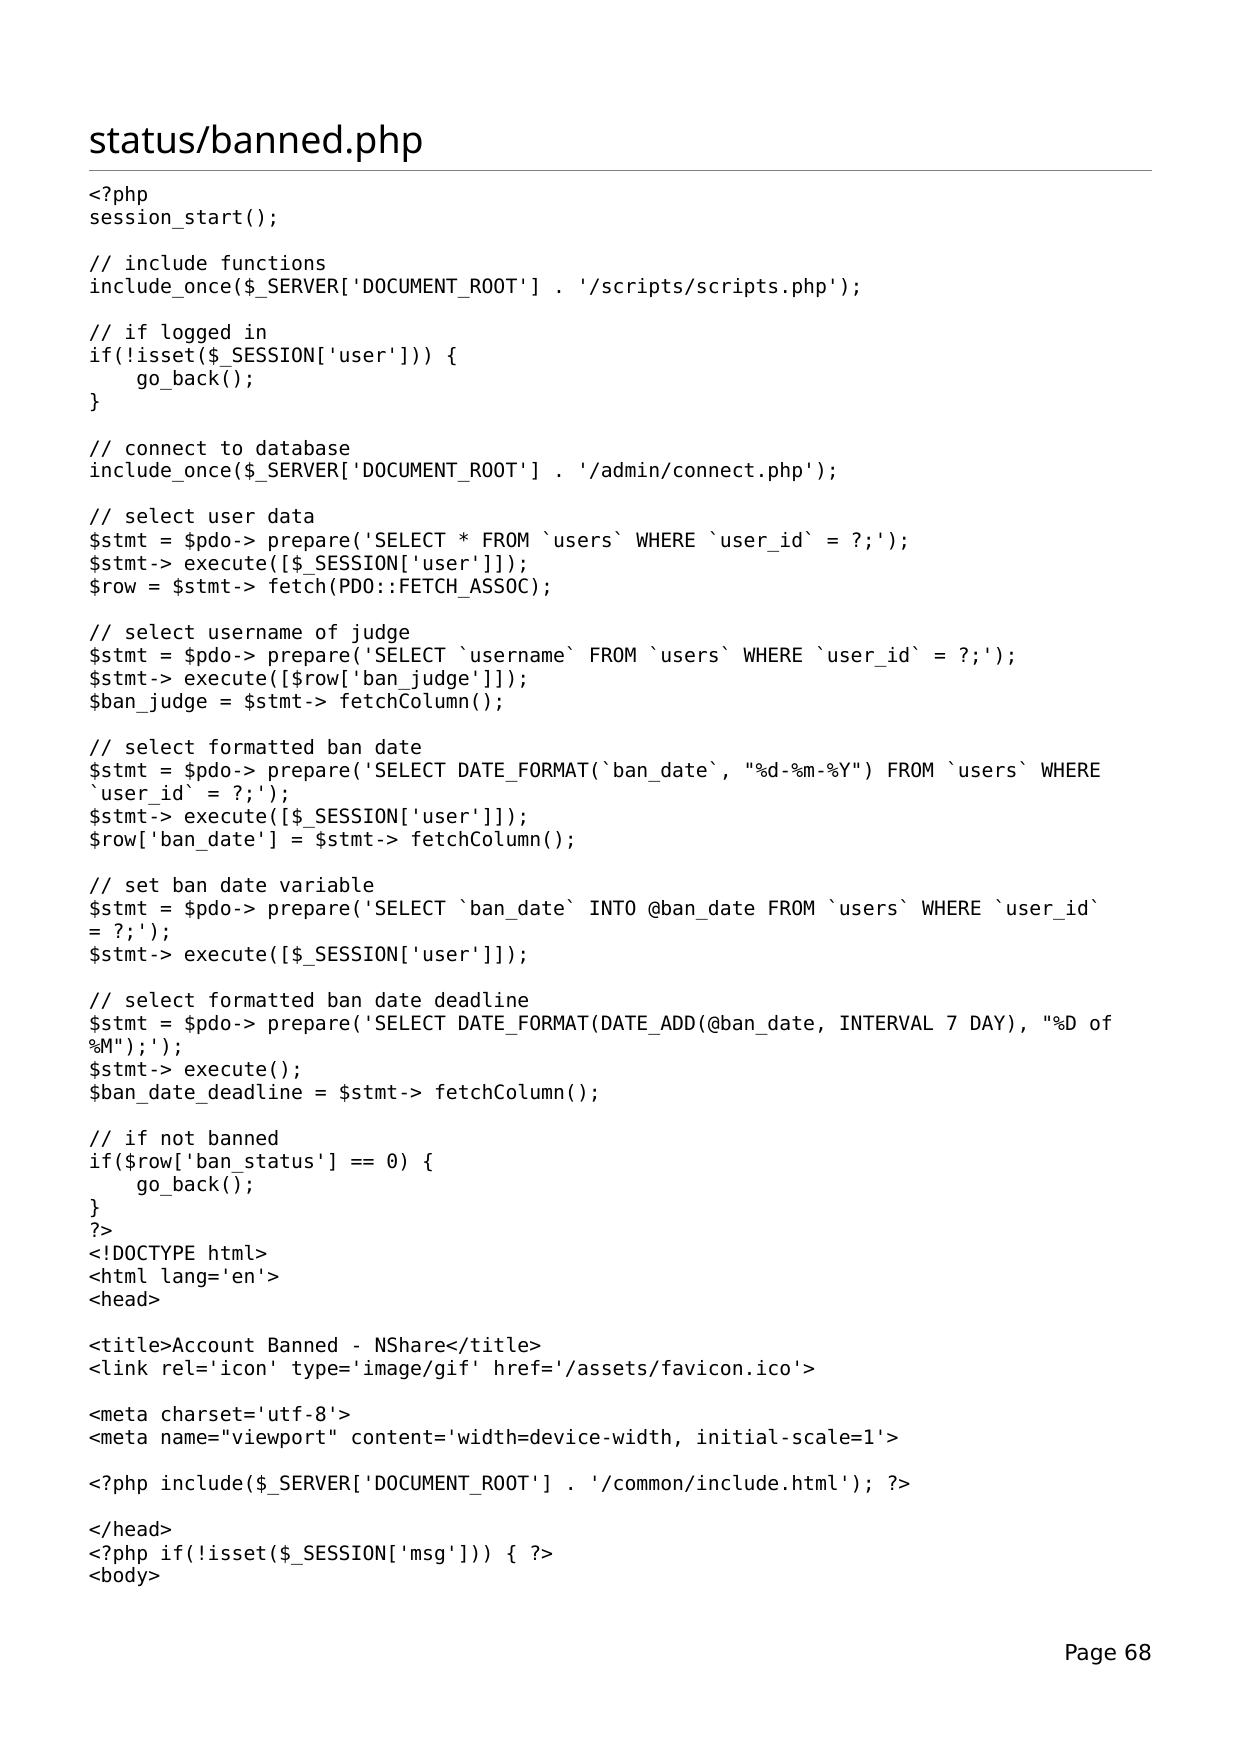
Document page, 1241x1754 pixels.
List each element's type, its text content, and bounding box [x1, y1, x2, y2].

text } [88, 1196, 1152, 1219]
text $stmt-> execute([$_SESSION['user']]); [88, 805, 1152, 828]
text $stmt = $pdo-> prepare('SELECT DATE_FORMAT(DATE_ADD(@ban_date, INTERVAL 7 DAY), "%D of %M");'); [88, 1012, 1152, 1058]
text $stmt = $pdo-> prepare('SELECT `ban_date` INTO @ban_date FROM `users` WHERE `user_id` = ?;'); [88, 897, 1152, 943]
text session_start(); [88, 206, 1152, 229]
text $stmt = $pdo-> prepare('SELECT DATE_FORMAT(`ban_date`, "%d-%m-%Y") FROM `users` WHERE `user_id` = ?;'); [88, 759, 1152, 805]
text go_back(); [88, 1173, 1152, 1196]
text // if not banned [88, 1127, 1152, 1150]
text <head> [88, 1288, 1152, 1311]
text if($row['ban_status'] == 0) { [88, 1150, 1152, 1173]
text <?php if(!isset($_SESSION['msg'])) { ?> [88, 1542, 1152, 1564]
text <link rel='icon' type='image/gif' href='/assets/favicon.ico'> [88, 1357, 1152, 1380]
text // select formatted ban date [88, 736, 1152, 759]
text $ban_judge = $stmt-> fetchColumn(); [88, 690, 1152, 713]
subtitle status/banned.php [88, 113, 1152, 171]
text <?php include($_SERVER['DOCUMENT_ROOT'] . '/common/include.html'); ?> [88, 1472, 1152, 1496]
text $stmt-> execute([$row['ban_judge']]); [88, 667, 1152, 690]
text $stmt = $pdo-> prepare('SELECT `username` FROM `users` WHERE `user_id` = ?;'); [88, 644, 1152, 667]
text $stmt = $pdo-> prepare('SELECT * FROM `users` WHERE `user_id` = ?;'); [88, 529, 1152, 552]
text // select username of judge [88, 621, 1152, 644]
text <!DOCTYPE html> [88, 1242, 1152, 1265]
text <title>Account Banned - NShare</title> [88, 1334, 1152, 1357]
text $stmt-> execute([$_SESSION['user']]); [88, 552, 1152, 575]
text $row = $stmt-> fetch(PDO::FETCH_ASSOC); [88, 575, 1152, 598]
text <meta name="viewport" content='width=device-width, initial-scale=1'> [88, 1426, 1152, 1449]
text // set ban date variable [88, 874, 1152, 897]
text // if logged in [88, 321, 1152, 344]
text // select formatted ban date deadline [88, 989, 1152, 1012]
text $row['ban_date'] = $stmt-> fetchColumn(); [88, 828, 1152, 851]
text if(!isset($_SESSION['user'])) { [88, 344, 1152, 367]
text include_once($_SERVER['DOCUMENT_ROOT'] . '/admin/connect.php'); [88, 459, 1152, 483]
text go_back(); [88, 367, 1152, 391]
text $ban_date_deadline = $stmt-> fetchColumn(); [88, 1081, 1152, 1104]
text include_once($_SERVER['DOCUMENT_ROOT'] . '/scripts/scripts.php'); [88, 275, 1152, 298]
text } [88, 391, 1152, 413]
text <meta charset='utf-8'> [88, 1403, 1152, 1426]
text <html lang='en'> [88, 1265, 1152, 1288]
text $stmt-> execute(); [88, 1058, 1152, 1081]
text // include functions [88, 252, 1152, 275]
text $stmt-> execute([$_SESSION['user']]); [88, 943, 1152, 966]
text ?> [88, 1219, 1152, 1242]
text </head> [88, 1518, 1152, 1542]
text // select user data [88, 506, 1152, 529]
text <body> [88, 1564, 1152, 1588]
text <?php [88, 183, 1152, 206]
text // connect to database [88, 437, 1152, 459]
